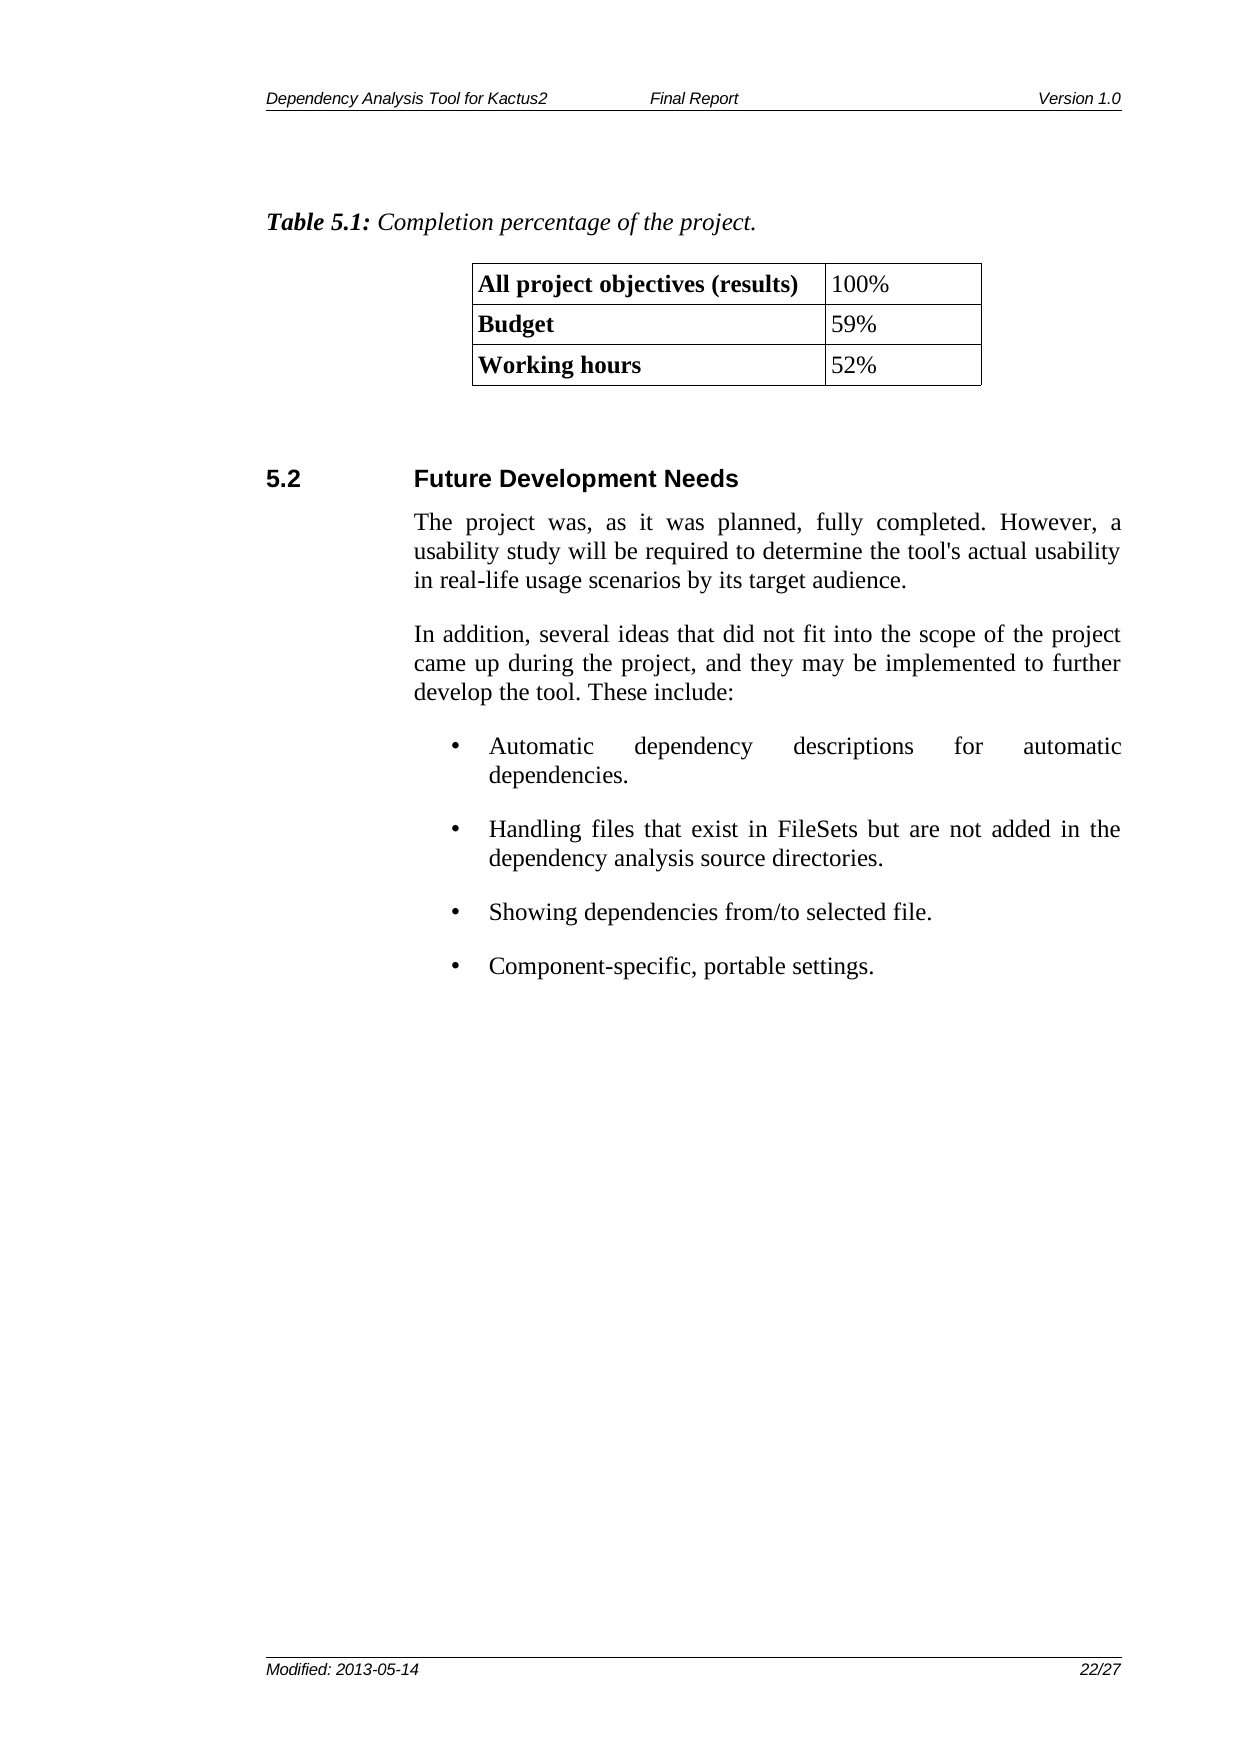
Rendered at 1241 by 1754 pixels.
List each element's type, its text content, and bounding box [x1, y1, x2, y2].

text In addition, several ideas that did not fit into the scope of the project came up during the project, and they may be implemented to further develop the tool. These include: [413, 619, 1122, 706]
table_cell 59% [826, 305, 981, 344]
table_cell Working hours [473, 345, 825, 385]
subtitle Future Development Needs [266, 464, 1122, 493]
list Component-specific, portable settings. [451, 951, 1122, 980]
table_cell Budget [473, 305, 825, 344]
text The project was, as it was planned, fully completed. However, a usability study will be required to determine the tool's actual usability in real-life usage scenarios by its target audience. [413, 507, 1122, 594]
list Showing dependencies from/to selected file. [451, 897, 1122, 926]
list Handling files that exist in FileSets but are not added in the dependency analysis source directories. [451, 814, 1122, 872]
table_header 100% [826, 264, 981, 303]
table_header All project objectives (results) [473, 264, 825, 303]
table_cell 52% [826, 345, 981, 385]
text Table 5.1: Completion percentage of the project. [266, 207, 1122, 236]
list Automatic dependency descriptions for automatic dependencies. [451, 731, 1122, 789]
